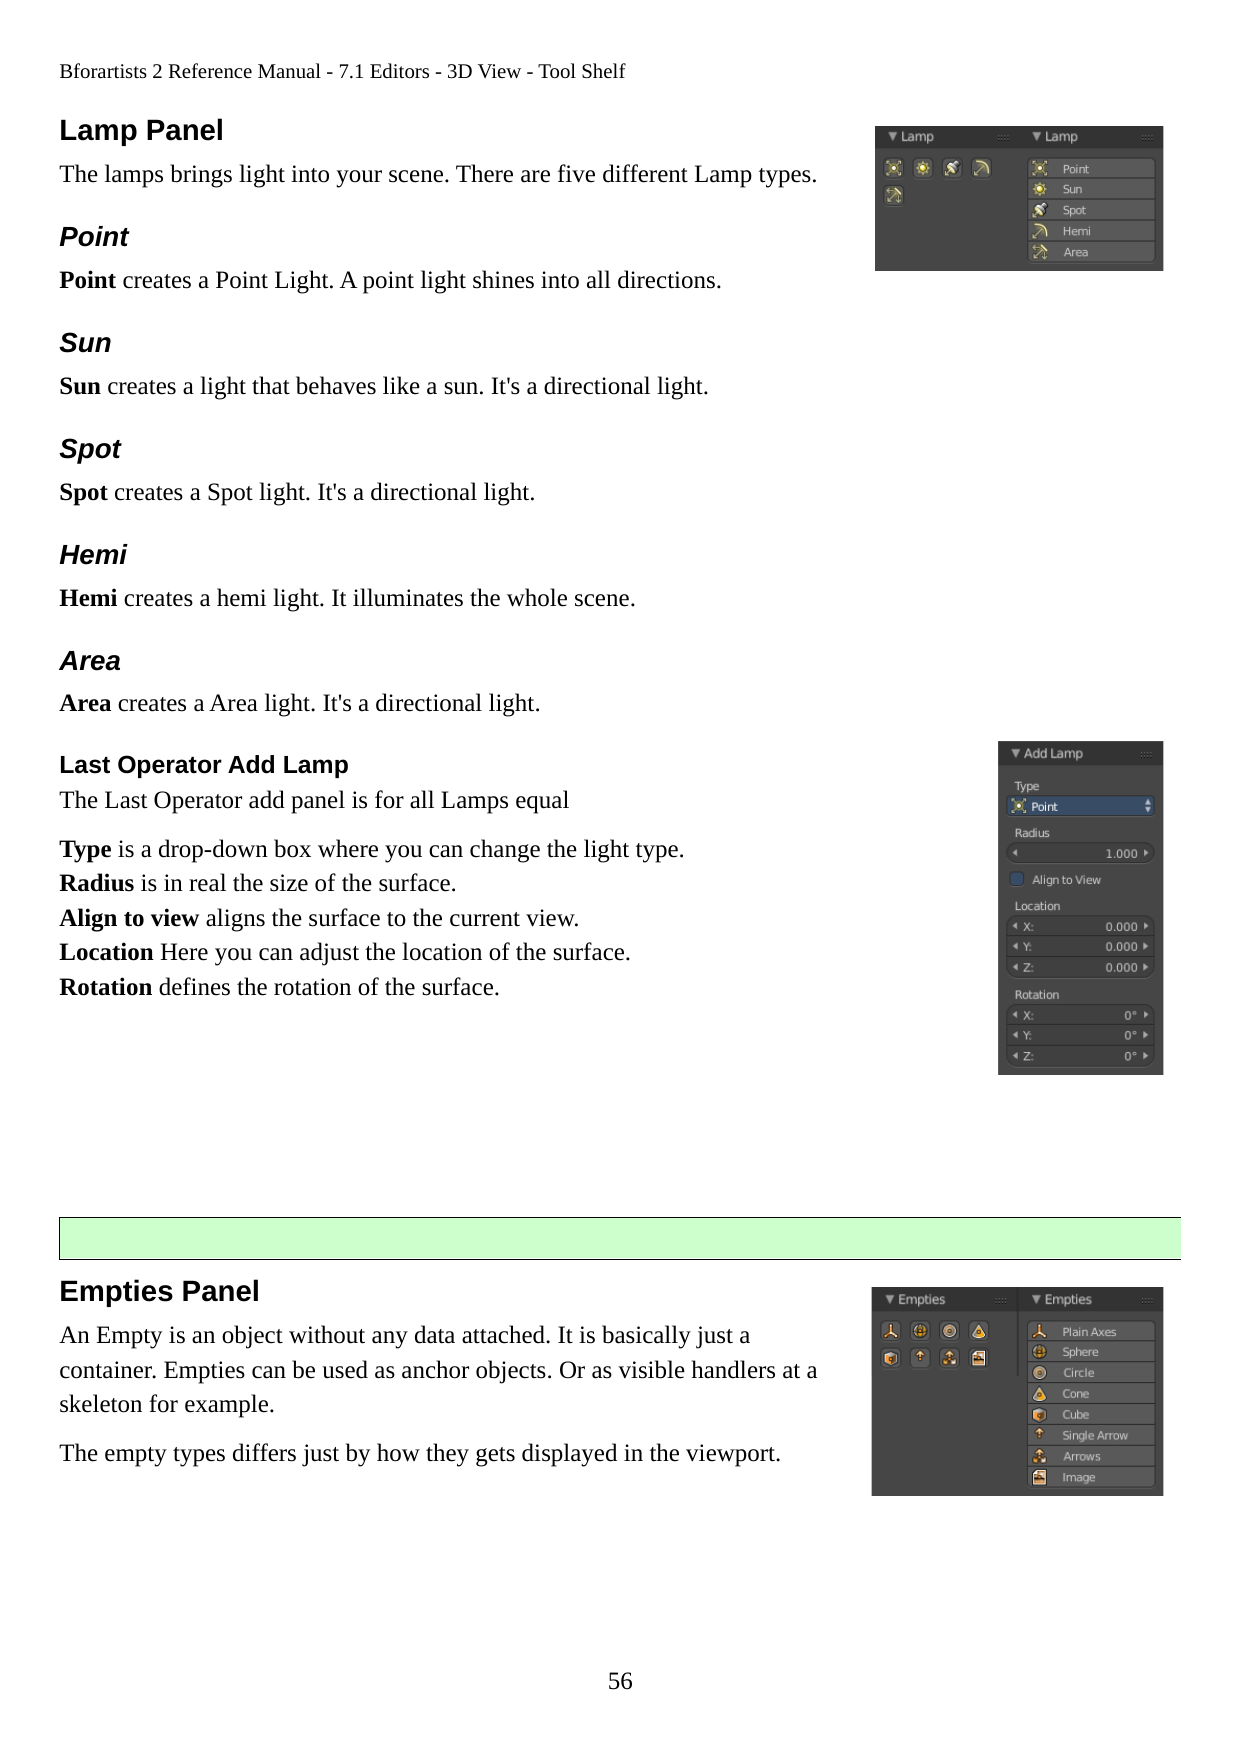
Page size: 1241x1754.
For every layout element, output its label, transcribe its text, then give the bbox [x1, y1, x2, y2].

text Type is a drop-down box where you can change the light type. Radius is in real the size of the surface. Align to view aligns the surface to the current view. Location Here you can adjust the location of the surface. Rotation defines the rotation of the surface. [59, 834, 998, 1001]
subtitle [1164, 220, 1181, 252]
text Spot creates a Spot light. It's a directional light. [59, 477, 1181, 505]
subtitle [1164, 750, 1181, 779]
text Area creates a Area light. It's a directional light. [59, 688, 1181, 717]
subtitle Point [59, 220, 875, 252]
picture [871, 1287, 1164, 1496]
text An Empty is an object without any data attached. It is basically just a container. Empties can be used as anchor objects. Or as visible handlers at a skeleton for example. [59, 1320, 871, 1418]
text Point creates a Point Light. A point light shines into all directions. [59, 265, 1181, 293]
table_header [60, 1218, 1181, 1258]
subtitle Sun [59, 326, 1181, 358]
subtitle Hemi [59, 538, 1181, 570]
subtitle Last Operator Add Lamp [59, 750, 998, 779]
subtitle Empties Panel [59, 1274, 1181, 1308]
text The lamps brings light into your scene. There are five different Lamp types. [59, 159, 875, 188]
picture [998, 741, 1164, 1075]
picture [875, 126, 1164, 271]
subtitle Area [59, 644, 1181, 676]
subtitle Lamp Panel [59, 113, 1181, 146]
text The Last Operator add panel is for all Lamps equal [59, 785, 998, 814]
text Hemi creates a hemi light. It illuminates the whole scene. [59, 583, 1181, 611]
text The empty types differs just by how they gets displayed in the viewport. [59, 1438, 871, 1467]
text Sun creates a light that behaves like a sun. It's a directional light. [59, 371, 1181, 399]
subtitle Spot [59, 432, 1181, 464]
